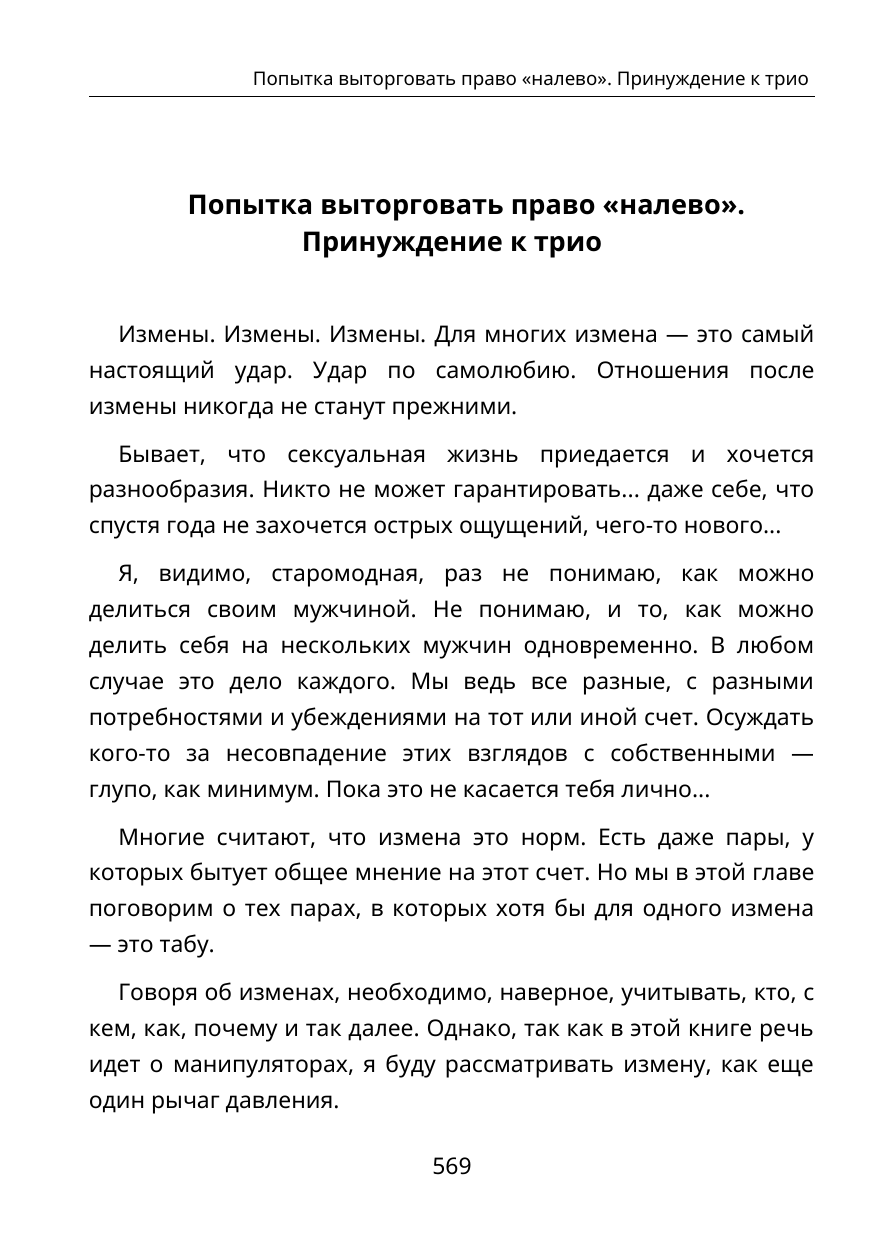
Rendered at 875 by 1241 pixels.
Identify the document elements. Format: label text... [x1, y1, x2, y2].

text Я, видимо, старомодная, раз не понимаю, как можно делиться своим мужчиной. Не понимаю, и то, как можно делить себя на нескольких мужчин одновременно. В любом случае это дело каждого. Мы ведь все разные, с разными потребностями и убеждениями на тот или иной счет. Осуждать кого-то за несовпадение этих взглядов с собственными — глупо, как минимум. Пока это не касается тебя лично... [88, 557, 815, 804]
text Измены. Измены. Измены. Для многих измена — это самый настоящий удар. Удар по самолюбию. Отношения после измены никогда не станут прежними. [88, 318, 815, 421]
text Говоря об изменах, необходимо, наверное, учитывать, кто, с кем, как, почему и так далее. Однако, так как в этой книге речь идет о манипуляторах, я буду рассматривать измену, как еще один рычаг давления. [88, 976, 815, 1115]
text Бывает, что сексуальная жизнь приедается и хочется разнообразия. Никто не может гарантировать... даже себе, что спустя года не захочется острых ощущений, чего-то нового... [88, 437, 815, 541]
subtitle Попытка выторговать право «налево». Принуждение к трио [88, 185, 815, 259]
text Многие считают, что измена это норм. Есть даже пары, у которых бытует общее мнение на этот счет. Но мы в этой главе поговорим о тех парах, в которых хотя бы для одного измена — это табу. [88, 820, 815, 959]
